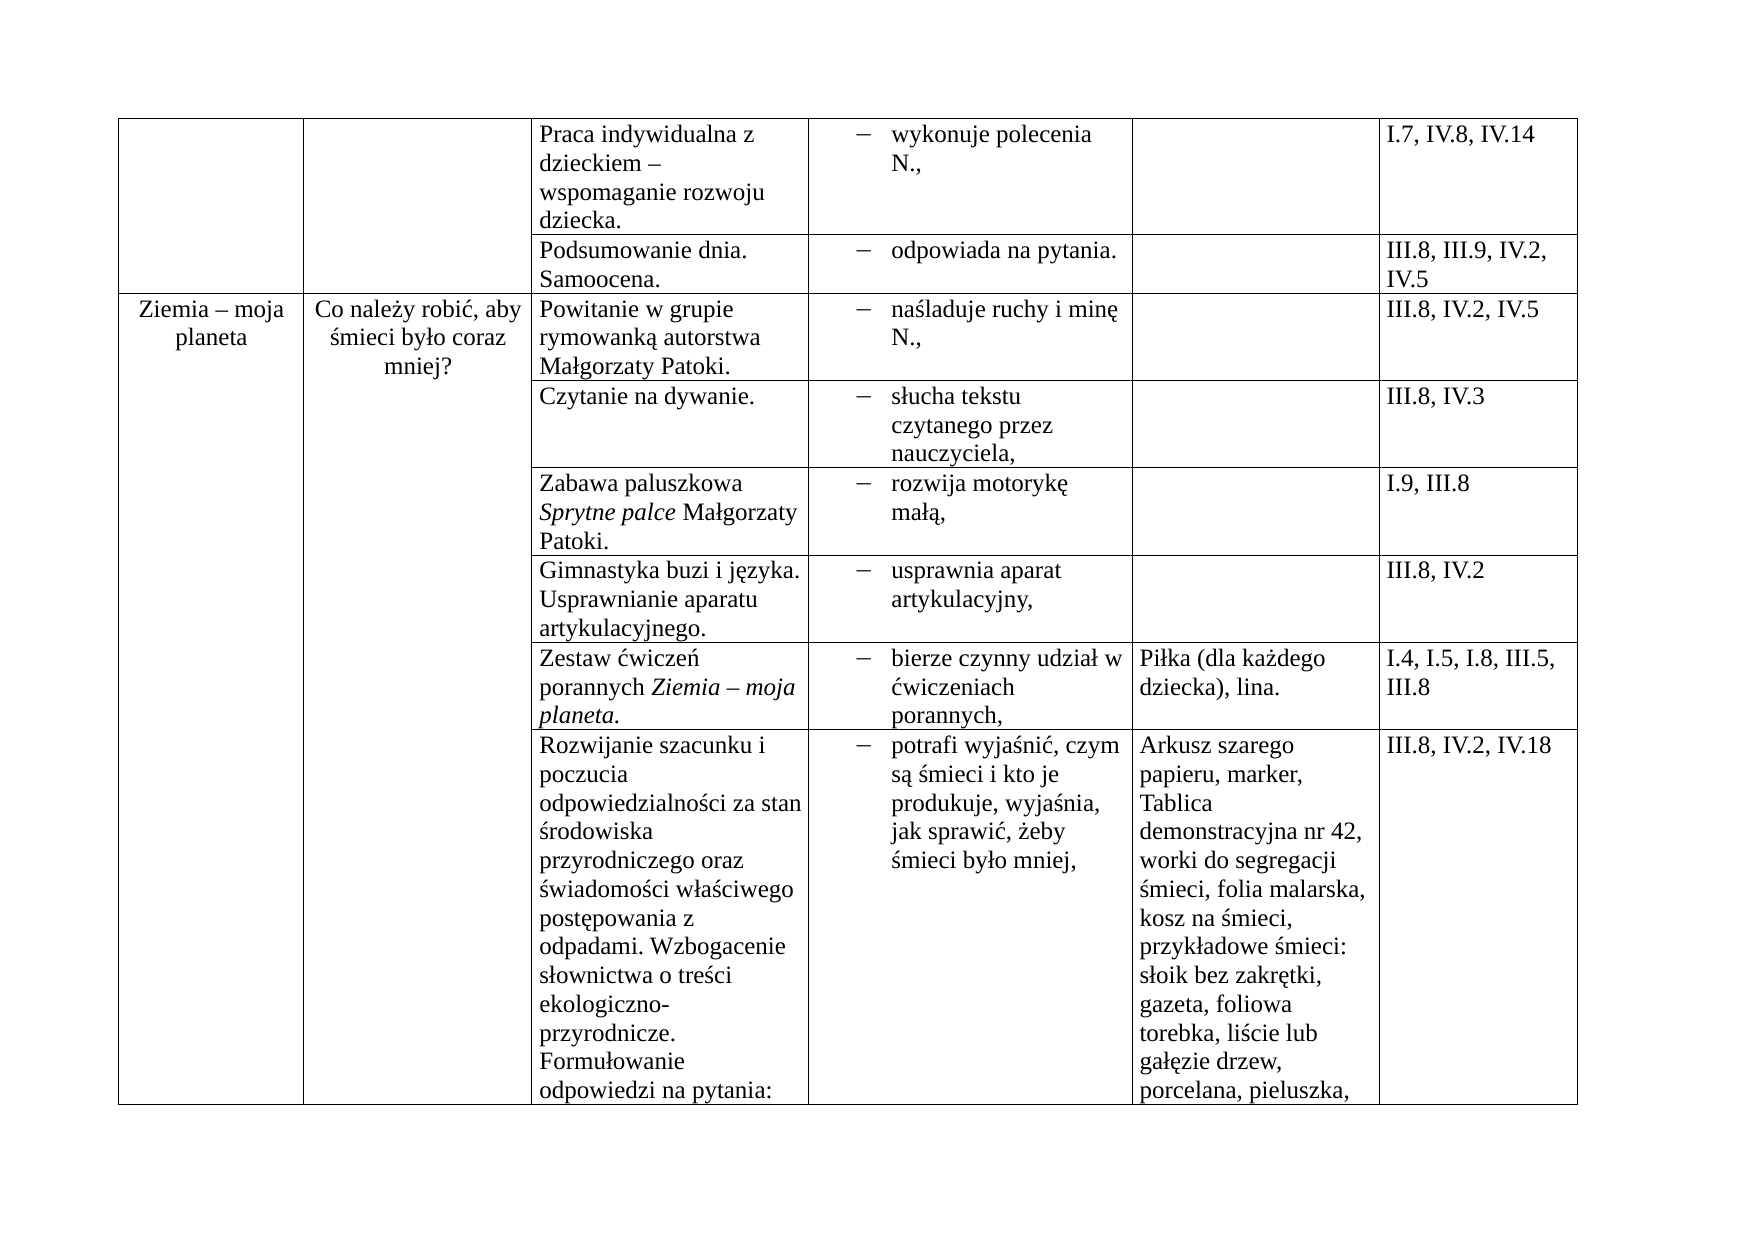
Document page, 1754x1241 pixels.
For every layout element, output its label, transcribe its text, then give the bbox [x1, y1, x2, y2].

table_cell usprawnia aparat artykulacyjny, [809, 556, 1132, 642]
table_cell potrafi wyjaśnić, czym są śmieci i kto je produkuje, wyjaśnia, jak sprawić, żeby śmieci było mniej, [809, 730, 1132, 1104]
table_cell Arkusz szarego papieru, marker, Tablica demonstracyjna nr 42, worki do segregacji śmieci, folia malarska, kosz na śmieci, przykładowe śmieci: słoik bez zakrętki, gazeta, foliowa torebka, liście lub gałęzie drzew, porcelana, pieluszka, [1133, 730, 1379, 1104]
table_cell [1133, 468, 1379, 554]
table_cell odpowiada na pytania. [809, 235, 1132, 293]
table_cell Gimnastyka buzi i języka. Usprawnianie aparatu artykulacyjnego. [532, 556, 808, 642]
table_cell wykonuje polecenia N., [809, 119, 1132, 234]
table_cell I.7, IV.8, IV.14 [1380, 119, 1577, 234]
table_cell Praca indywidualna z dzieckiem – wspomaganie rozwoju dziecka. [532, 119, 808, 234]
table_cell słucha tekstu czytanego przez nauczyciela, [809, 381, 1132, 467]
table_cell Powitanie w grupie rymowanką autorstwa Małgorzaty Patoki. [532, 294, 808, 380]
table_cell [1133, 235, 1379, 293]
table_cell [1133, 119, 1379, 234]
table_cell III.8, IV.3 [1380, 381, 1577, 467]
table_cell Piłka (dla każdego dziecka), lina. [1133, 643, 1379, 729]
table_cell III.8, IV.2 [1380, 556, 1577, 642]
table_cell [1133, 294, 1379, 380]
table_cell Zabawa paluszkowa Sprytne palce Małgorzaty Patoki. [532, 468, 808, 554]
table_cell Rozwijanie szacunku i poczucia odpowiedzialności za stan środowiska przyrodniczego oraz świadomości właściwego postępowania z odpadami. Wzbogacenie słownictwa o treści ekologiczno-przyrodnicze. Formułowanie odpowiedzi na pytania: [532, 730, 808, 1104]
table_cell Co należy robić, aby śmieci było coraz mniej? [304, 294, 531, 1104]
table_cell III.8, III.9, IV.2, IV.5 [1380, 235, 1577, 293]
table_cell Podsumowanie dnia. Samoocena. [532, 235, 808, 293]
table_cell I.4, I.5, I.8, III.5, III.8 [1380, 643, 1577, 729]
table_cell naśladuje ruchy i minę N., [809, 294, 1132, 380]
table_cell III.8, IV.2, IV.18 [1380, 730, 1577, 1104]
table_cell Czytanie na dywanie. [532, 381, 808, 467]
table_cell III.8, IV.2, IV.5 [1380, 294, 1577, 380]
table_cell I.9, III.8 [1380, 468, 1577, 554]
table_cell rozwija motorykę małą, [809, 468, 1132, 554]
table_cell [1133, 556, 1379, 642]
table_cell bierze czynny udział w ćwiczeniach porannych, [809, 643, 1132, 729]
table_cell Zestaw ćwiczeń porannych Ziemia – moja planeta. [532, 643, 808, 729]
table_cell Ziemia – moja planeta [119, 294, 303, 1104]
table_cell [1133, 381, 1379, 467]
